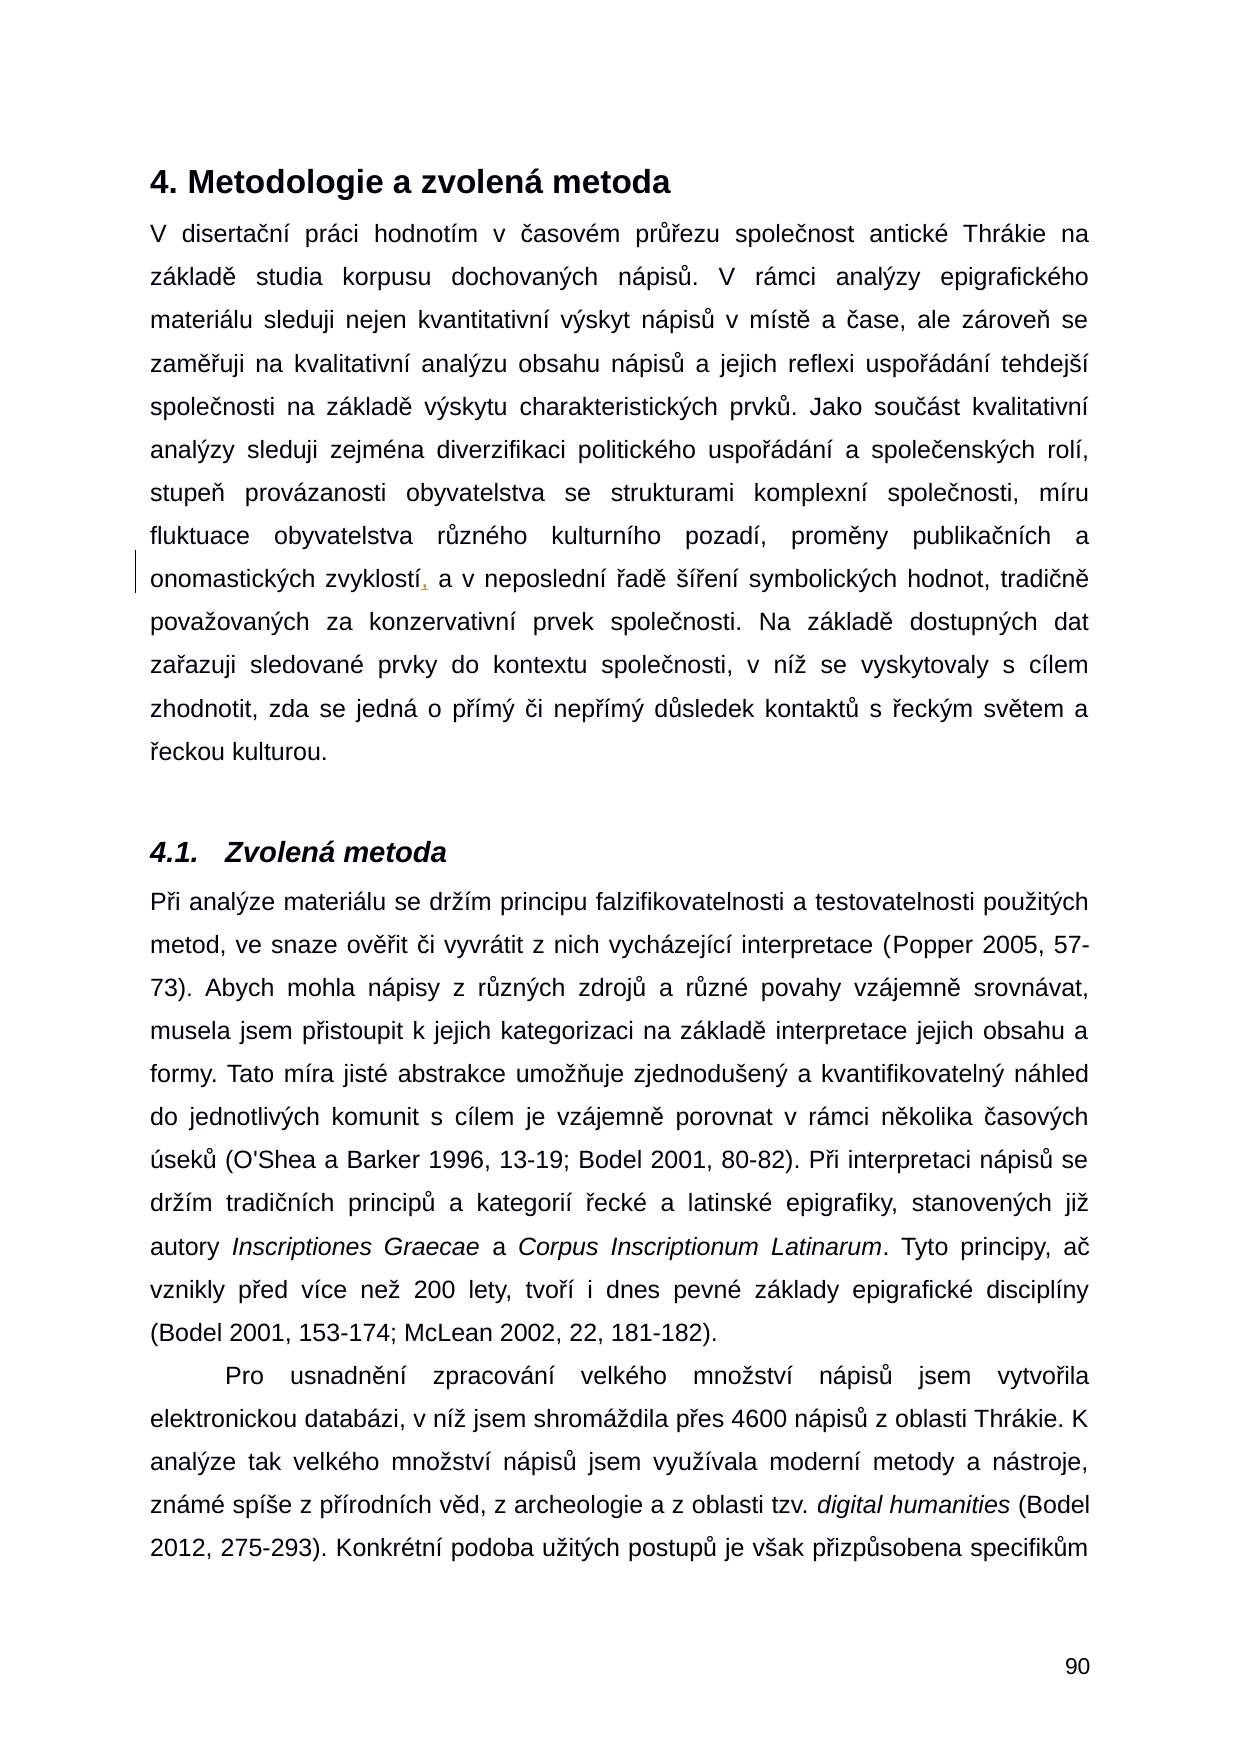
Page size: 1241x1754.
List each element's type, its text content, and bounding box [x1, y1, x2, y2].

list Metodologie a zvolená metoda [150, 162, 1090, 201]
text Pro usnadnění zpracování velkého množství nápisů jsem vytvořila elektronickou databázi, v níž jsem shromáždila přes 4600 nápisů z oblasti Thrákie. K analýze tak velkého množství nápisů jsem využívala moderní metody a nástroje, známé spíše z přírodních věd, z archeologie a z oblasti tzv. digital humanities (Bodel 2012, 275-293). Konkrétní podoba užitých postupů je však přizpůsobena specifikům [150, 1361, 1090, 1562]
text Při analýze materiálu se držím principu falzifikovatelnosti a testovatelnosti použitých metod, ve snaze ověřit či vyvrátit z nich vycházející interpretace (Popper 2005, 57-73). Abych mohla nápisy z různých zdrojů a různé povahy vzájemně srovnávat, musela jsem přistoupit k jejich kategorizaci na základě interpretace jejich obsahu a formy. Tato míra jisté abstrakce umožňuje zjednodušený a kvantifikovatelný náhled do jednotlivých komunit s cílem je vzájemně porovnat v rámci několika časových úseků (O'Shea a Barker 1996, 13-19; Bodel 2001, 80-82). Při interpretaci nápisů se držím tradičních principů a kategorií řecké a latinské epigrafiky, stanovených již autory Inscriptiones Graecae a Corpus Inscriptionum Latinarum. Tyto principy, ač vznikly před více než 200 lety, tvoří i dnes pevné základy epigrafické disciplíny (Bodel 2001, 153-174; McLean 2002, 22, 181-182). [150, 886, 1090, 1346]
list Zvolená metoda [150, 835, 1090, 869]
text V disertační práci hodnotím v časovém průřezu společnost antické Thrákie na základě studia korpusu dochovaných nápisů. V rámci analýzy epigrafického materiálu sleduji nejen kvantitativní výskyt nápisů v místě a čase, ale zároveň se zaměřuji na kvalitativní analýzu obsahu nápisů a jejich reflexi uspořádání tehdejší společnosti na základě výskytu charakteristických prvků. Jako součást kvalitativní analýzy sleduji zejména diverzifikaci politického uspořádání a společenských rolí, stupeň provázanosti obyvatelstva se strukturami komplexní společnosti, míru fluktuace obyvatelstva různého kulturního pozadí, proměny publikačních a onomastických zvyklostí, a v neposlední řadě šíření symbolických hodnot, tradičně považovaných za konzervativní prvek společnosti. Na základě dostupných dat zařazuji sledované prvky do kontextu společnosti, v níž se vyskytovaly s cílem zhodnotit, zda se jedná o přímý či nepřímý důsledek kontaktů s řeckým světem a řeckou kulturou. [150, 219, 1090, 765]
